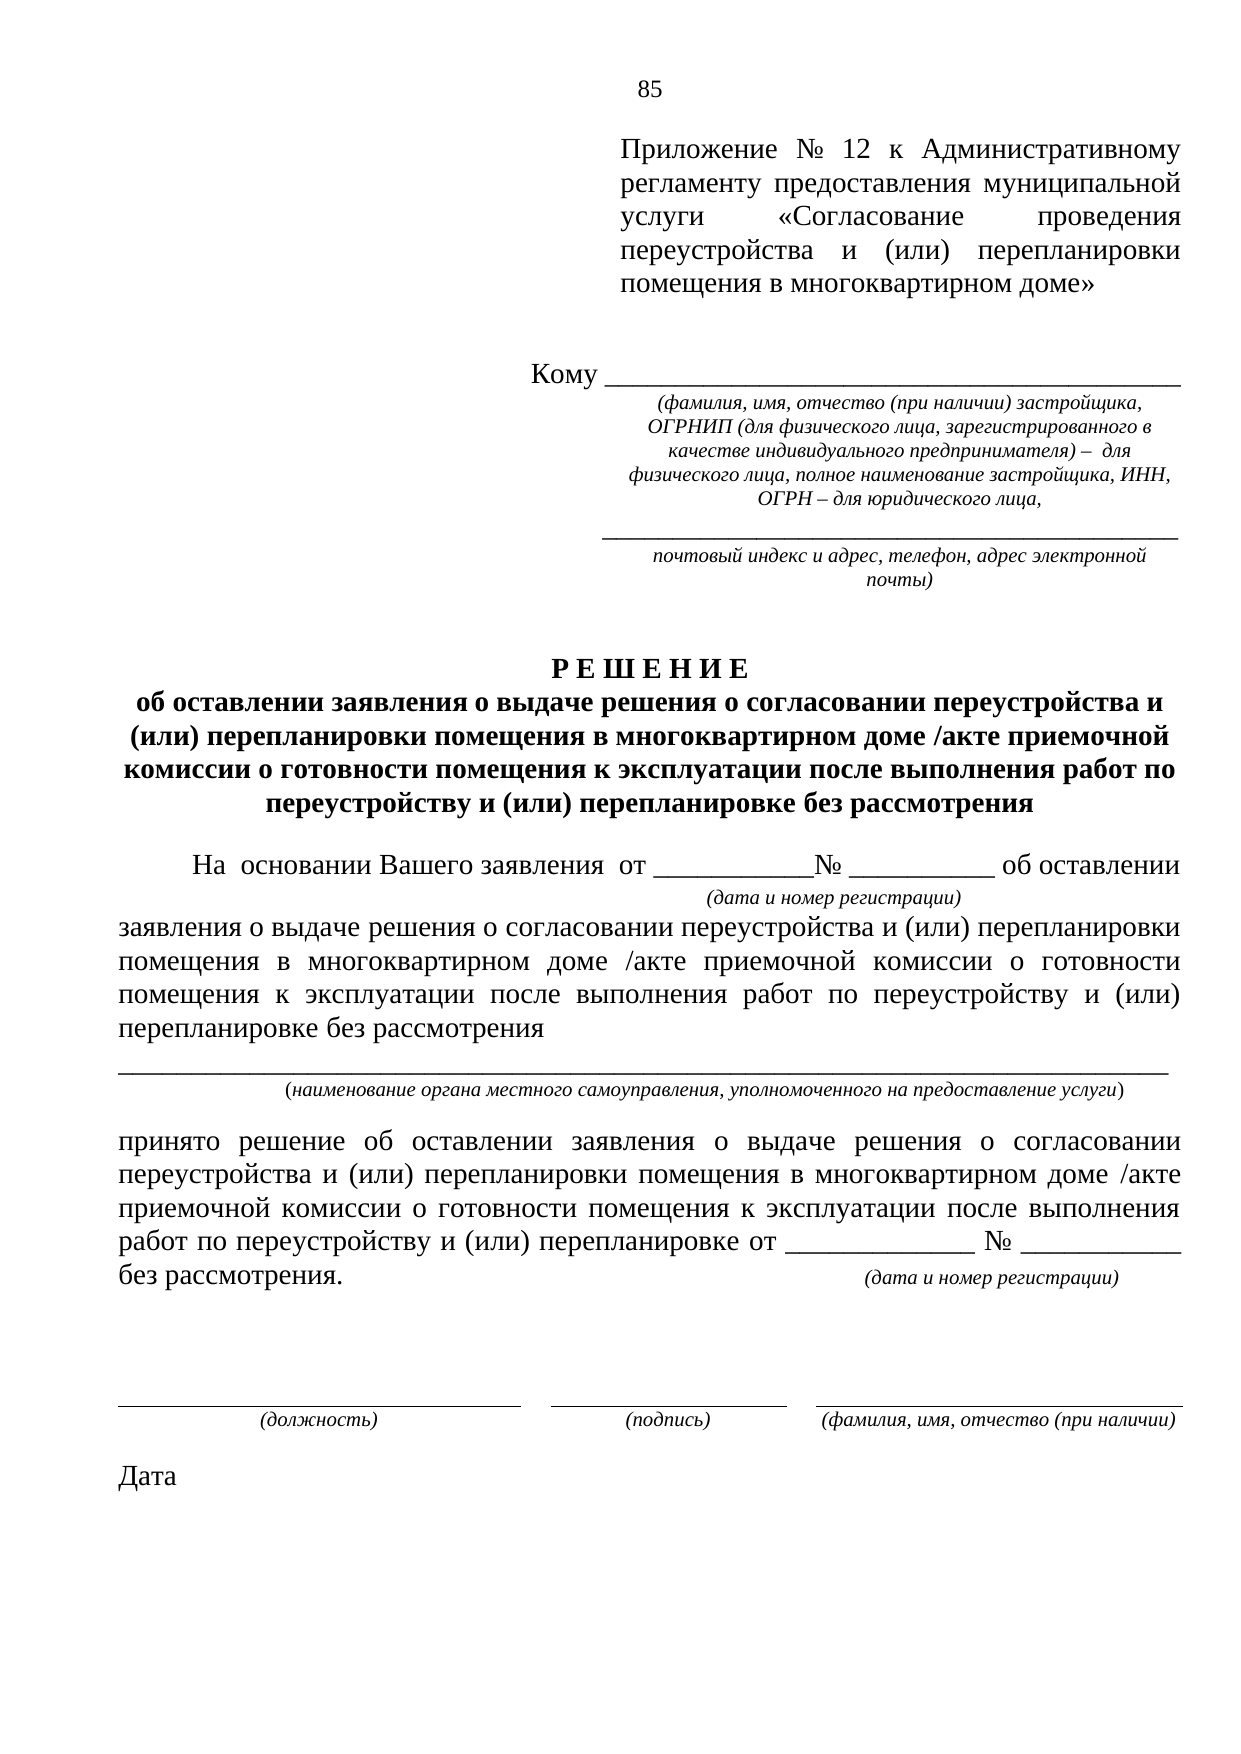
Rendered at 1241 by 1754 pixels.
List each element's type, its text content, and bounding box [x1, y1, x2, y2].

text Р Е Ш Е Н И Е об оставлении заявления о выдаче решения о согласовании переустройства и (или) перепланировки помещения в многоквартирном доме /акте приемочной комиссии о готовности помещения к эксплуатации после выполнения работ по переустройству и (или) перепланировке без рассмотрения [118, 651, 1181, 818]
table_cell [787, 1406, 816, 1431]
text ________________________________________________________________________ [118, 1044, 1181, 1077]
table_header [118, 1377, 521, 1406]
text Дата [118, 1458, 1181, 1492]
text заявления о выдаче решения о согласовании переустройства и (или) перепланировки помещения в многоквартирном доме /акте приемочной комиссии о готовности помещения к эксплуатации после выполнения работ по переустройству и (или) перепланировке без рассмотрения [118, 909, 1181, 1044]
text _________________________________________ [118, 510, 1181, 543]
table_cell [521, 1406, 551, 1431]
text Приложение № 12 к Административному регламенту предоставления муниципальной услуги «Согласование проведения переустройства и (или) перепланировки помещения в многоквартирном доме» [620, 131, 1181, 299]
table_header [521, 1377, 551, 1406]
table_cell (фамилия, имя, отчество (при наличии) [816, 1407, 1183, 1431]
text (наименование органа местного самоуправления, уполномоченного на предоставление услуги) [118, 1077, 1181, 1101]
table_header [787, 1377, 816, 1406]
text принято решение об оставлении заявления о выдаче решения о согласовании переустройства и (или) перепланировки помещения в многоквартирном доме /акте приемочной комиссии о готовности помещения к эксплуатации после выполнения работ по переустройству и (или) перепланировке от _____________ № ___________ без рассмотрения. (дата и номер регистрации) [118, 1123, 1181, 1291]
table_header [551, 1377, 787, 1406]
table_cell (подпись) [551, 1407, 787, 1431]
table_header [816, 1377, 1183, 1406]
text почтовый индекс и адрес, телефон, адрес электронной почты) [620, 543, 1181, 591]
text (фамилия, имя, отчество (при наличии) застройщика, ОГРНИП (для физического лица, зарегистрированного в качестве индивидуального предпринимателя) – для физического лица, полное наименование застройщика, ИНН, ОГРН – для юридического лица, [620, 390, 1181, 510]
table_cell (должность) [118, 1407, 521, 1431]
text На основании Вашего заявления от ___________№ __________ об оставлении (дата и номер регистрации) [118, 847, 1181, 909]
text Кому _________________________________________ [118, 357, 1181, 390]
